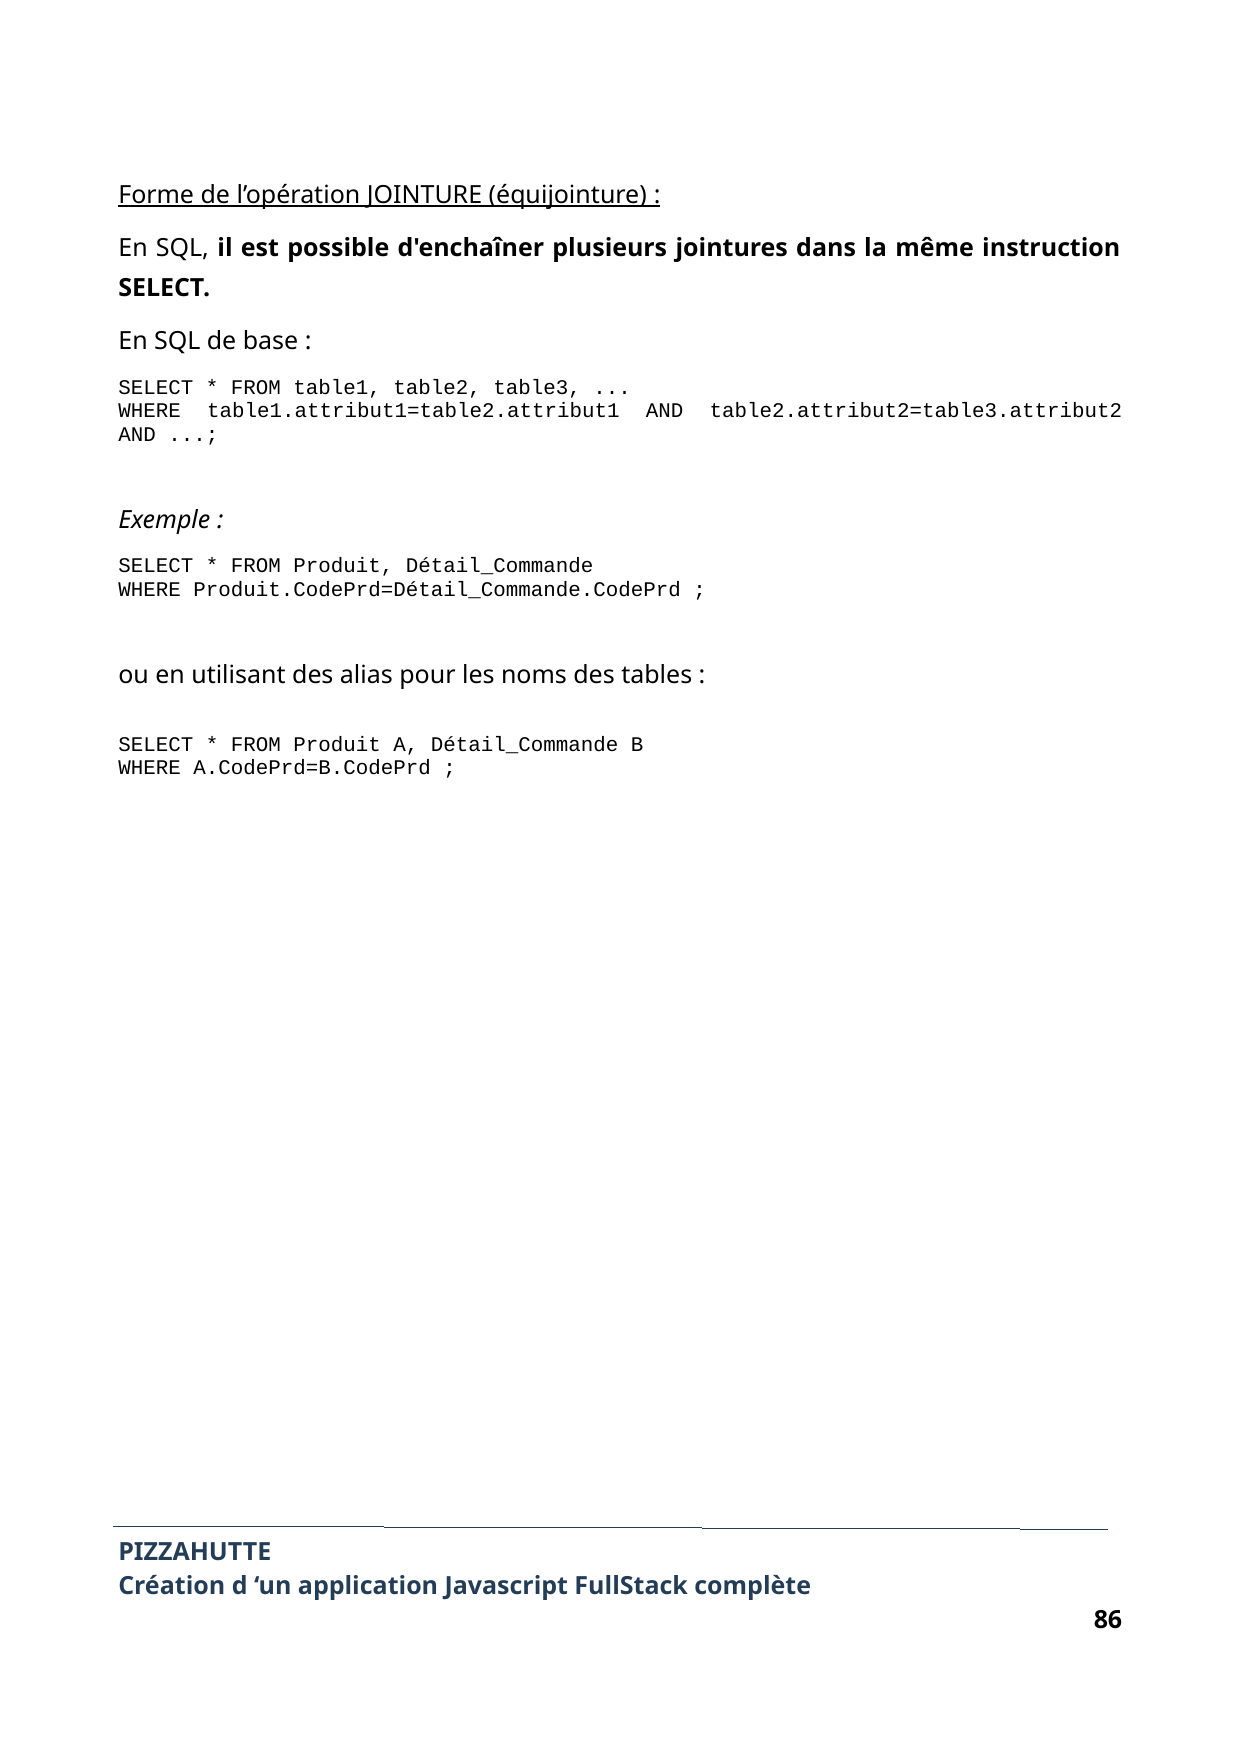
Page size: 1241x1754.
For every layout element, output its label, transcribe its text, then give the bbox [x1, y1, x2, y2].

text WHERE table1.attribut1=table2.attribut1 AND table2.attribut2=table3.attribut2 AND ...; [118, 400, 1122, 448]
text En SQL de base : [118, 323, 1122, 357]
text En SQL, il est possible d'enchaîner plusieurs jointures dans la même instruction SELECT. [118, 230, 1122, 303]
text SELECT * FROM Produit A, Détail_Commande B [118, 734, 1122, 757]
text SELECT * FROM Produit, Détail_Commande [118, 555, 1122, 579]
text SELECT * FROM table1, table2, table3, ... [118, 377, 1122, 400]
text WHERE Produit.CodePrd=Détail_Commande.CodePrd ; [118, 579, 1122, 602]
text WHERE A.CodePrd=B.CodePrd ; [118, 757, 1122, 781]
text ou en utilisant des alias pour les noms des tables : [118, 656, 1122, 690]
text Forme de l’opération JOINTURE (équijointure) : [118, 176, 1122, 210]
text Exemple : [118, 501, 1122, 536]
